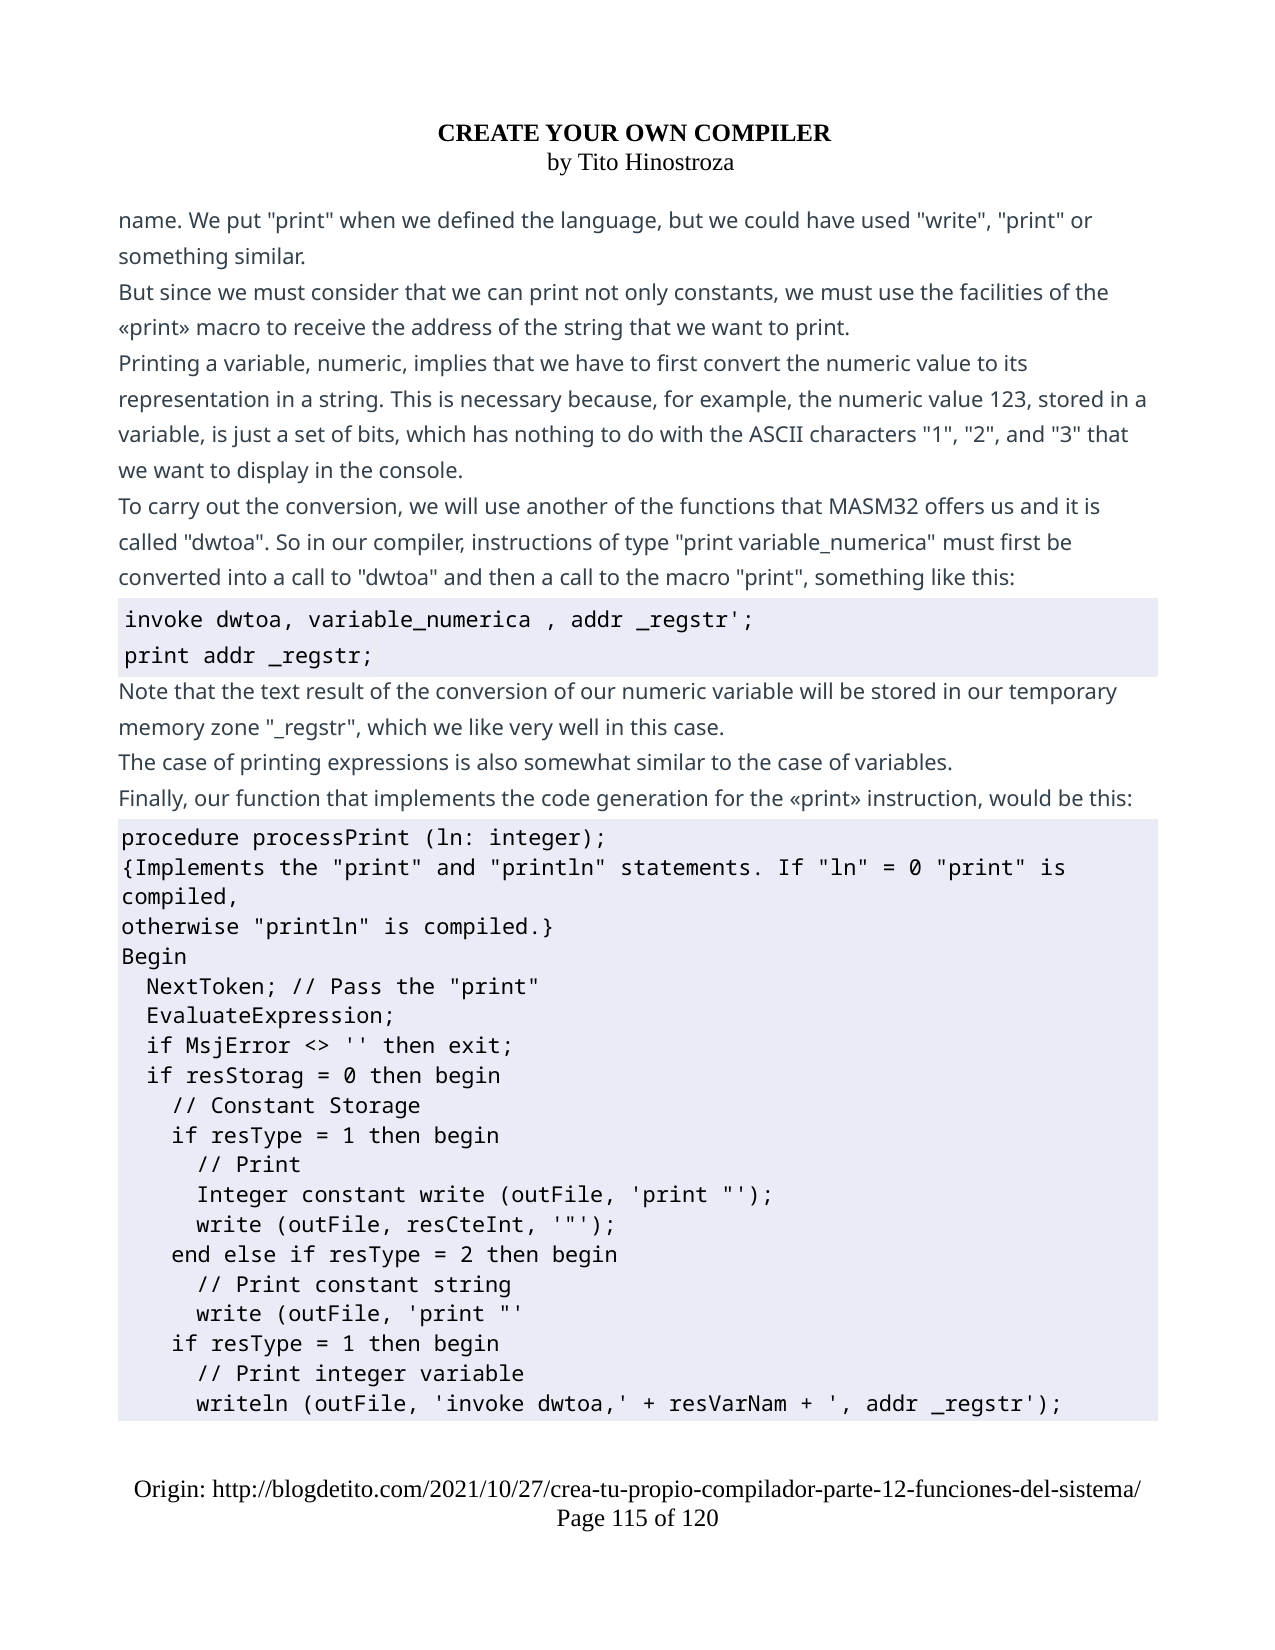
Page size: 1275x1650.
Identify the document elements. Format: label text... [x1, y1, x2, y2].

text print addr _regstr; [119, 634, 1157, 676]
text // Constant Storage [119, 1087, 1157, 1117]
text procedure processPrint (ln: integer); [119, 820, 1157, 848]
text Note that the text result of the conversion of our numeric variable will be stored in our temporary memory zone "_regstr", which we like very well in this case. [118, 677, 1157, 741]
text Printing a variable, numeric, implies that we have to first convert the numeric value to its representation in a string. This is necessary because, for example, the numeric value 123, stored in a variable, is just a set of bits, which has nothing to do with the ASCII characters "1", "2", and "3" that we want to display in the console. [118, 348, 1157, 485]
text if MsjError <> '' then exit; [119, 1027, 1157, 1057]
text write (outFile, 'print "' [119, 1295, 1157, 1325]
text Integer constant write (outFile, 'print "'); [119, 1176, 1157, 1206]
text writeln (outFile, 'invoke dwtoa,' + resVarNam + ', addr _regstr'); [119, 1385, 1157, 1420]
text name. We put "print" when we defined the language, but we could have used "write", "print" or something similar. [118, 205, 1157, 271]
text otherwise "println" is compiled.} [119, 908, 1157, 938]
text Begin [119, 938, 1157, 968]
text // Print constant string [119, 1266, 1157, 1295]
text write (outFile, resCteInt, '"'); [119, 1206, 1157, 1236]
text invoke dwtoa, variable_numerica , addr _regstr'; [119, 599, 1157, 634]
text end else if resType = 2 then begin [119, 1236, 1157, 1266]
text NextToken; // Pass the "print" [119, 968, 1157, 997]
text The case of printing expressions is also somewhat similar to the case of variables. [118, 747, 1157, 777]
text But since we must consider that we can print not only constants, we must use the facilities of the «print» macro to receive the address of the string that we want to print. [118, 277, 1157, 342]
text if resType = 1 then begin [119, 1117, 1157, 1146]
text EvaluateExpression; [119, 997, 1157, 1027]
text // Print [119, 1146, 1157, 1176]
text Finally, our function that implements the code generation for the «print» instruction, would be this: [118, 783, 1157, 813]
text To carry out the conversion, we will use another of the functions that MASM32 offers us and it is called "dwtoa". So in our compiler, instructions of type "print variable_numerica" ​​must first be converted into a call to "dwtoa" and then a call to the macro "print", something like this: [118, 491, 1157, 592]
text if resType = 1 then begin [119, 1325, 1157, 1355]
text if resStorag = 0 then begin [119, 1057, 1157, 1087]
text // Print integer variable [119, 1355, 1157, 1385]
text {Implements the "print" and "println" statements. If "ln" = 0 "print" is compiled, [119, 848, 1157, 908]
